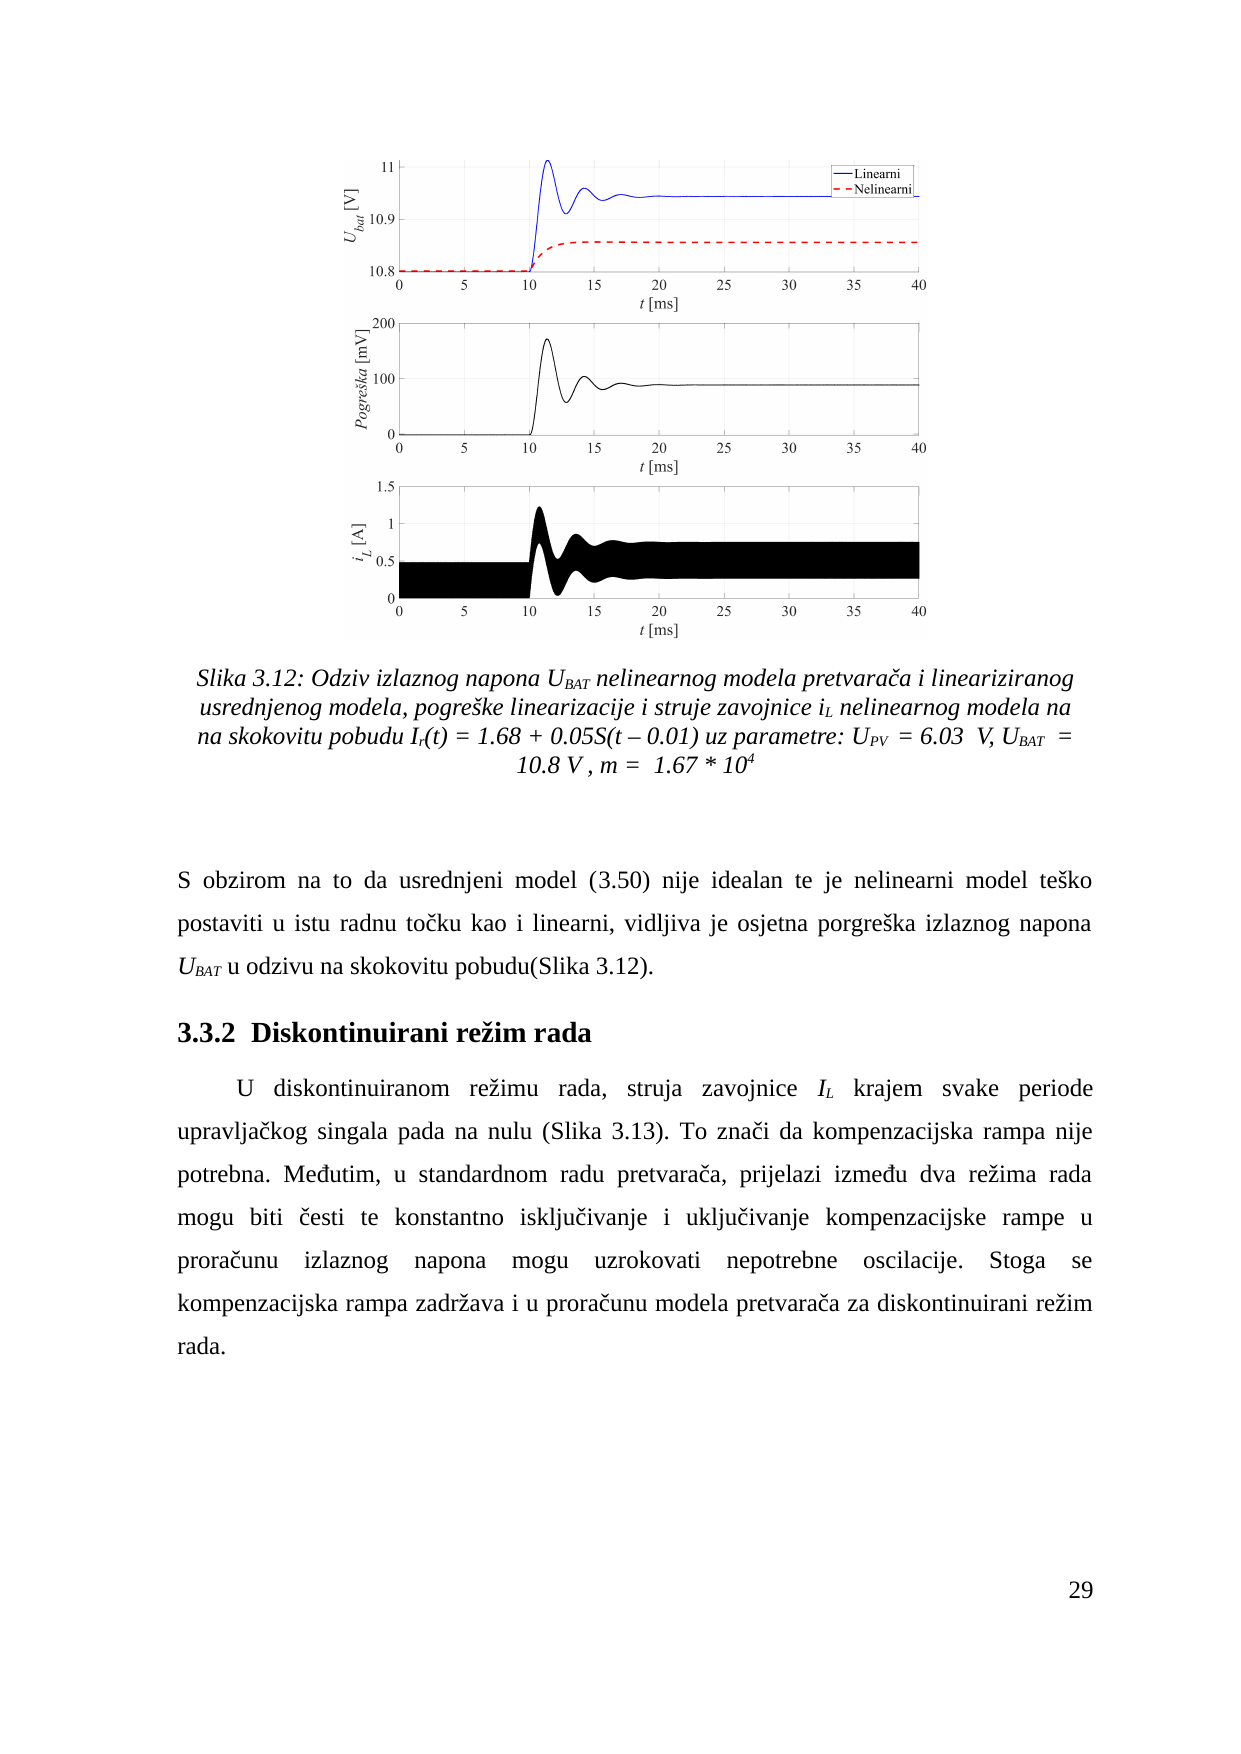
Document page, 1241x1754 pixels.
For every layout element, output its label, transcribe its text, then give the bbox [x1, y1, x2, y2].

text S obzirom na to da usrednjeni model (3.50) nije idealan te je nelinearni model teško postaviti u istu radnu točku kao i linearni, vidljiva je osjetna porgreška izlaznog napona UBAT u odzivu na skokovitu pobudu(Slika 3.12). [177, 865, 1093, 980]
text Slika 3.12: Odziv izlaznog napona UBAT nelinearnog modela pretvarača i lineariziranog usrednjenog modela, pogreške linearizacije i struje zavojnice iL nelinearnog modela na na skokovitu pobudu Ir(t) = 1.68 + 0.05S(t – 0.01) uz parametre: UPV = 6.03 V, UBAT = 10.8 V , m = 1.67 * 104 [195, 663, 1075, 778]
text U diskontinuiranom režimu rada, struja zavojnice IL krajem svake periode upravljačkog singala pada na nulu (Slika 3.13). To znači da kompenzacijska rampa nije potrebna. Međutim, u standardnom radu pretvarača, prijelazi između dva režima rada mogu biti česti te konstantno isključivanje i uključivanje kompenzacijske rampe u proračunu izlaznog napona mogu uzrokovati nepotrebne oscilacije. Stoga se kompenzacijska rampa zadržava i u proračunu modela pretvarača za diskontinuirani režim rada. [177, 1073, 1093, 1360]
subtitle Diskontinuirani režim rada [177, 1015, 1093, 1048]
picture [343, 159, 927, 639]
